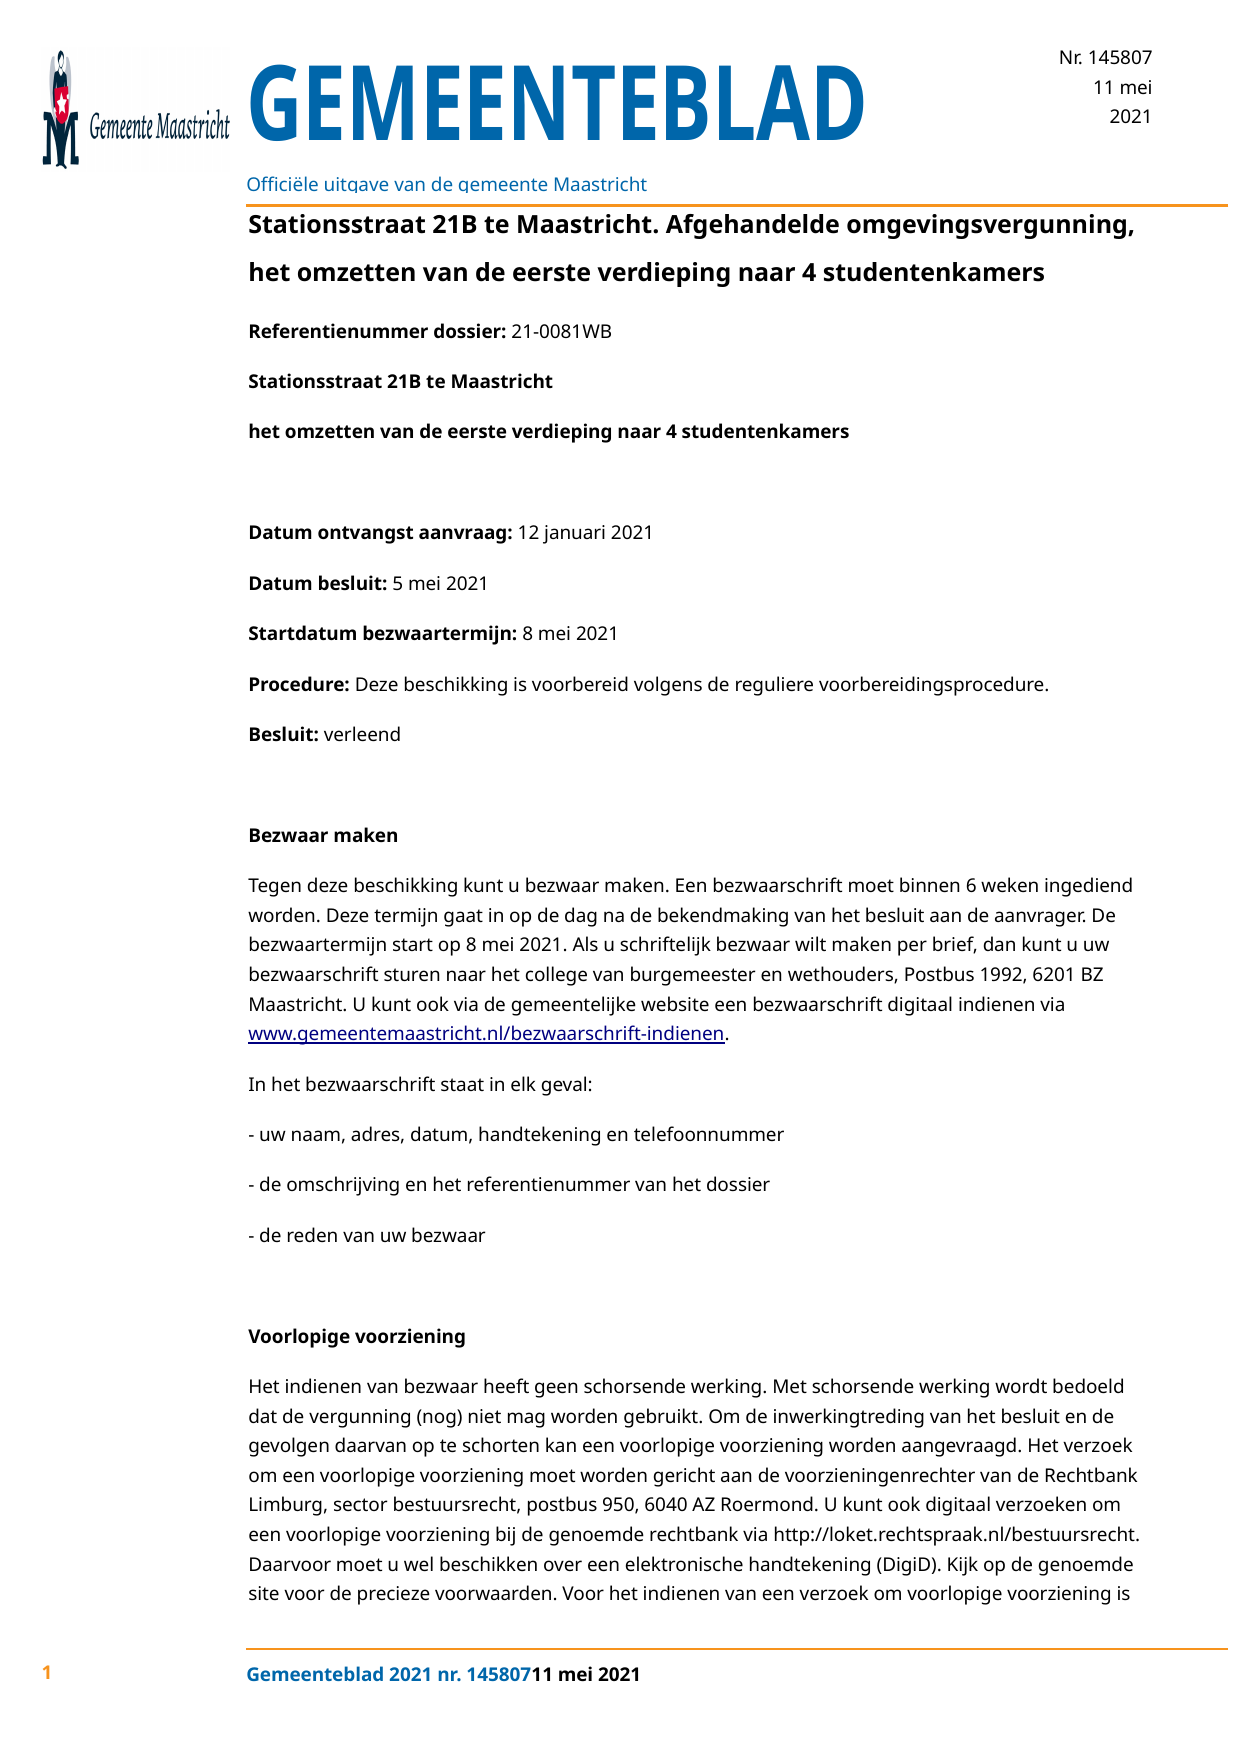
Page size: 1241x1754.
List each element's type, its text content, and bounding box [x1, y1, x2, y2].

text Datum besluit: 5 mei 2021 [248, 570, 1152, 596]
text Het indienen van bezwaar heeft geen schorsende werking. Met schorsende werking wordt bedoeld dat de vergunning (nog) niet mag worden gebruikt. Om de inwerkingtreding van het besluit en de gevolgen daarvan op te schorten kan een voorlopige voorziening worden aangevraagd. Het verzoek om een voorlopige voorziening moet worden gericht aan de voorzieningenrechter van de Rechtbank Limburg, sector bestuursrecht, postbus 950, 6040 AZ Roermond. U kunt ook digitaal verzoeken om een voorlopige voorziening bij de genoemde rechtbank via http://loket.rechtspraak.nl/bestuursrecht. Daarvoor moet u wel beschikken over een elektronische handtekening (DigiD). Kijk op de genoemde site voor de precieze voorwaarden. Voor het indienen van een verzoek om voorlopige voorziening is [248, 1373, 1152, 1606]
text Startdatum bezwaartermijn: 8 mei 2021 [248, 620, 1152, 646]
text - uw naam, adres, datum, handtekening en telefoonnummer [248, 1121, 1152, 1147]
text - de omschrijving en het referentienummer van het dossier [248, 1172, 1152, 1197]
text Besluit: verleend [248, 721, 1152, 747]
text Stationsstraat 21B te Maastricht [248, 368, 1152, 394]
text Datum ontvangst aanvraag: 12 januari 2021 [248, 519, 1152, 545]
text Voorlopige voorziening [248, 1323, 1152, 1349]
picture [41, 47, 231, 172]
text Referentienummer dossier: 21-0081WB [248, 318, 1152, 344]
text het omzetten van de eerste verdieping naar 4 studentenkamers [248, 419, 1152, 444]
text Stationsstraat 21B te Maastricht. Afgehandelde omgevingsvergunning, het omzetten van de eerste verdieping naar 4 studentenkamers [248, 207, 1152, 288]
text In het bezwaarschrift staat in elk geval: [248, 1071, 1152, 1097]
text Procedure: Deze beschikking is voorbereid volgens de reguliere voorbereidingsprocedure. [248, 671, 1152, 697]
text - de reden van uw bezwaar [248, 1222, 1152, 1248]
text Tegen deze beschikking kunt u bezwaar maken. Een bezwaarschrift moet binnen 6 weken ingediend worden. Deze termijn gaat in op de dag na de bekendmaking van het besluit aan de aanvrager. De bezwaartermijn start op 8 mei 2021. Als u schriftelijk bezwaar wilt maken per brief, dan kunt u uw bezwaarschrift sturen naar het college van burgemeester en wethouders, Postbus 1992, 6201 BZ Maastricht. U kunt ook via de gemeentelijke website een bezwaarschrift digitaal indienen via www.gemeentemaastricht.nl/bezwaarschrift-indienen. [248, 872, 1152, 1046]
text Bezwaar maken [248, 822, 1152, 848]
